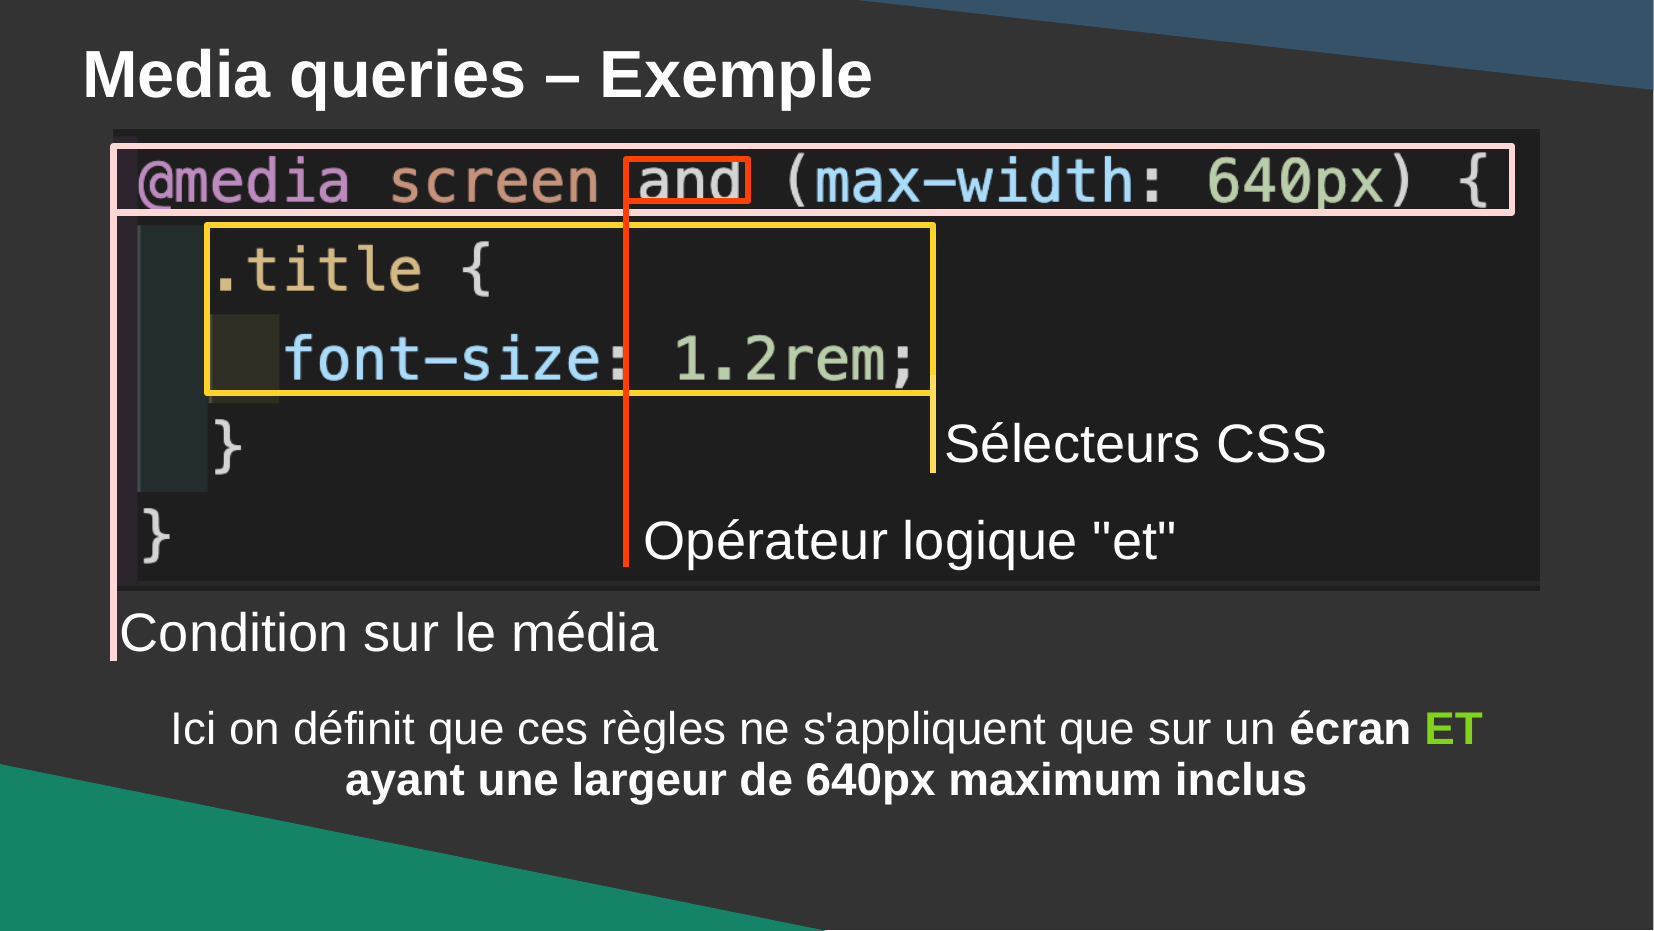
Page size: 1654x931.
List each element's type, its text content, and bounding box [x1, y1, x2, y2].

title Sélecteurs CSS [944, 413, 1335, 474]
text_box [0, 764, 828, 931]
title Media queries – Exemple [82, 37, 1571, 122]
text_box [857, 0, 1654, 90]
picture [117, 149, 1509, 209]
picture [210, 228, 623, 390]
title Ici on définit que ces règles ne s'appliquent que sur un écran ET ayant une largeur de 640px maximum inclus [159, 702, 1495, 806]
title Condition sur le média [119, 602, 746, 663]
picture [629, 228, 930, 390]
picture [113, 129, 1540, 591]
title Opérateur logique "et" [643, 510, 1188, 572]
picture [629, 162, 745, 198]
